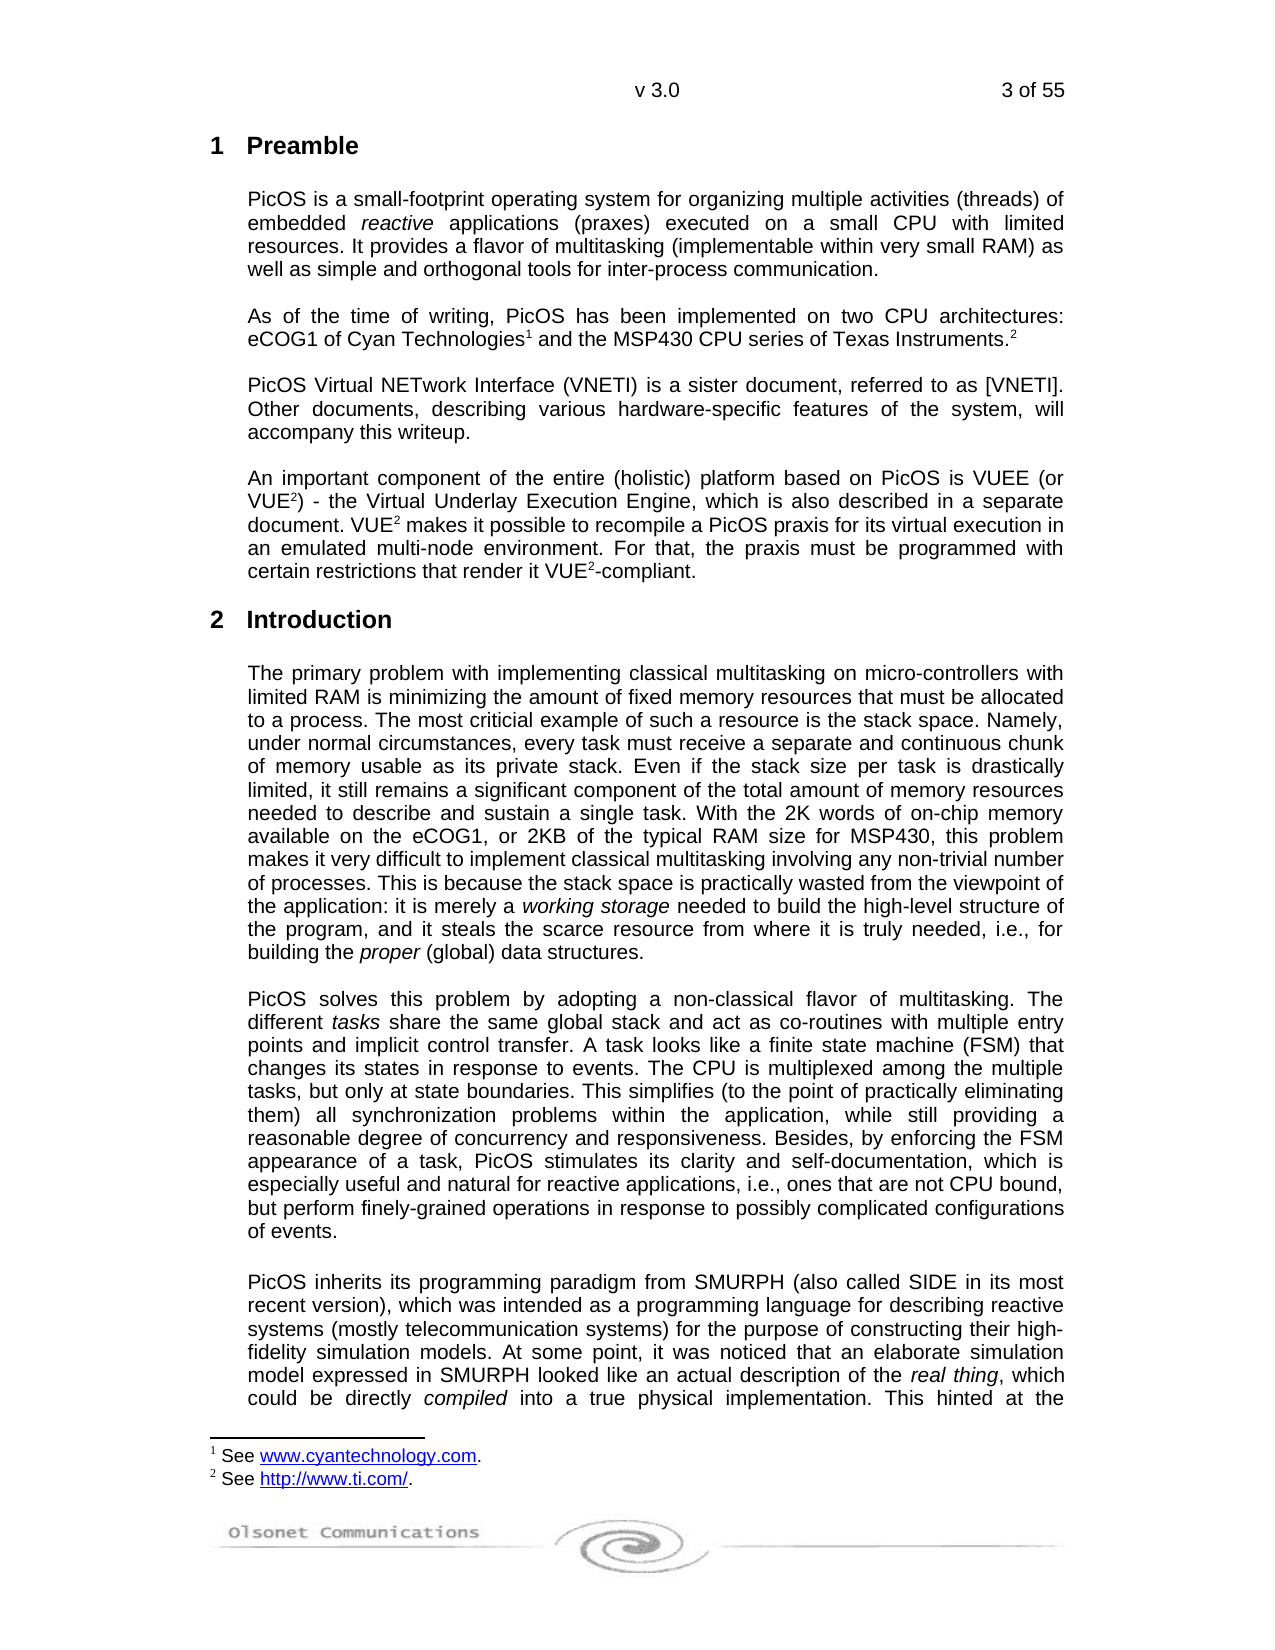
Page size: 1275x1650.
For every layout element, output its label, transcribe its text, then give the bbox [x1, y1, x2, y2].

text An important component of the entire (holistic) platform based on PicOS is VUEE (or VUE2) - the Virtual Underlay Execution Engine, which is also described in a separate document. VUE2 makes it possible to recompile a PicOS praxis for its virtual execution in an emulated multi-node environment. For that, the praxis must be programmed with certain restrictions that render it VUE2-compliant. [247, 467, 1065, 583]
text See www.cyantechnology.com. [210, 1444, 1065, 1467]
text PicOS inherits its programming paradigm from SMURPH (also called SIDE in its most recent version), which was intended as a programming language for describing reactive systems (mostly telecommunication systems) for the purpose of constructing their high-fidelity simulation models. At some point, it was noticed that an elaborate simulation model expressed in SMURPH looked like an actual description of the real thing, which could be directly compiled into a true physical implementation. This hinted at the [247, 1271, 1065, 1410]
text The primary problem with implementing classical multitasking on micro-controllers with limited RAM is minimizing the amount of fixed memory resources that must be allocated to a process. The most criticial example of such a resource is the stack space. Namely, under normal circumstances, every task must receive a separate and continuous chunk of memory usable as its private stack. Even if the stack size per task is drastically limited, it still remains a significant component of the total amount of memory resources needed to describe and sustain a single task. With the 2K words of on-chip memory available on the eCOG1, or 2KB of the typical RAM size for MSP430, this problem makes it very difficult to implement classical multitasking involving any non-trivial number of processes. This is because the stack space is practically wasted from the viewpoint of the application: it is merely a working storage needed to build the high-level structure of the program, and it steals the scarce resource from where it is truly needed, i.e., for building the proper (global) data structures. [247, 662, 1065, 964]
subtitle Preamble [210, 132, 1065, 160]
subtitle Introduction [210, 606, 1065, 634]
text PicOS solves this problem by adopting a non-classical flavor of multitasking. The different tasks share the same global stack and act as co-routines with multiple entry points and implicit control transfer. A task looks like a finite state machine (FSM) that changes its states in response to events. The CPU is multiplexed among the multiple tasks, but only at state boundaries. This simplifies (to the point of practically eliminating them) all synchronization problems within the application, while still providing a reasonable degree of concurrency and responsiveness. Besides, by enforcing the FSM appearance of a task, PicOS stimulates its clarity and self-documentation, which is especially useful and natural for reactive applications, i.e., ones that are not CPU bound, but perform finely-grained operations in response to possibly complicated configurations of events. [247, 987, 1065, 1243]
text PicOS is a small-footprint operating system for organizing multiple activities (threads) of embedded reactive applications (praxes) executed on a small CPU with limited resources. It provides a flavor of multitasking (implementable within very small RAM) as well as simple and orthogonal tools for inter-process communication. [247, 188, 1065, 281]
text As of the time of writing, PicOS has been implemented on two CPU architectures: eCOG1 of Cyan Technologies and the MSP430 CPU series of Texas Instruments. [247, 304, 1065, 351]
picture [210, 1504, 1065, 1596]
text See http://www.ti.com/. [210, 1467, 1065, 1490]
text PicOS Virtual NETwork Interface (VNETI) is a sister document, referred to as [VNETI]. Other documents, describing various hardware-specific features of the system, will accompany this writeup. [247, 374, 1065, 443]
